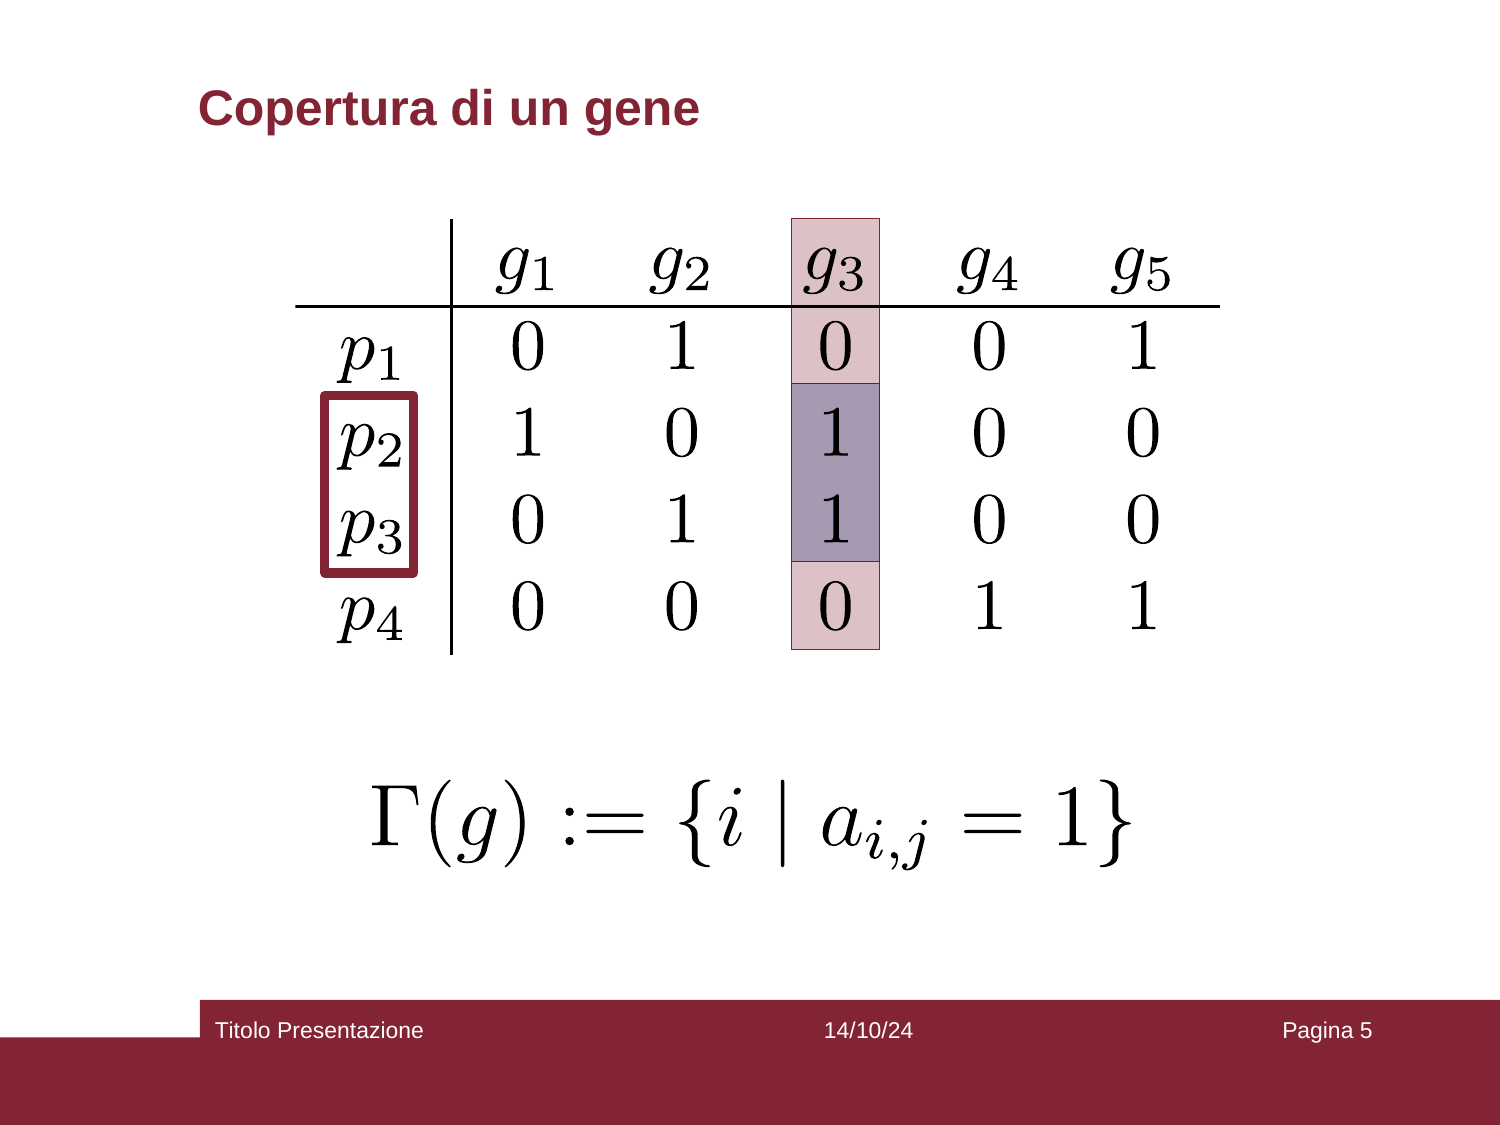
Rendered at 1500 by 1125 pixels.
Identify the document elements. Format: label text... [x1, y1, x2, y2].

text_box Titolo Presentazione [199, 1008, 676, 1084]
text_box 14/10/24 [712, 1008, 1026, 1084]
picture [372, 779, 1131, 871]
title Copertura di un gene [183, 67, 1400, 150]
picture [295, 218, 1241, 662]
text_box Pagina <number> [1074, 1008, 1388, 1084]
